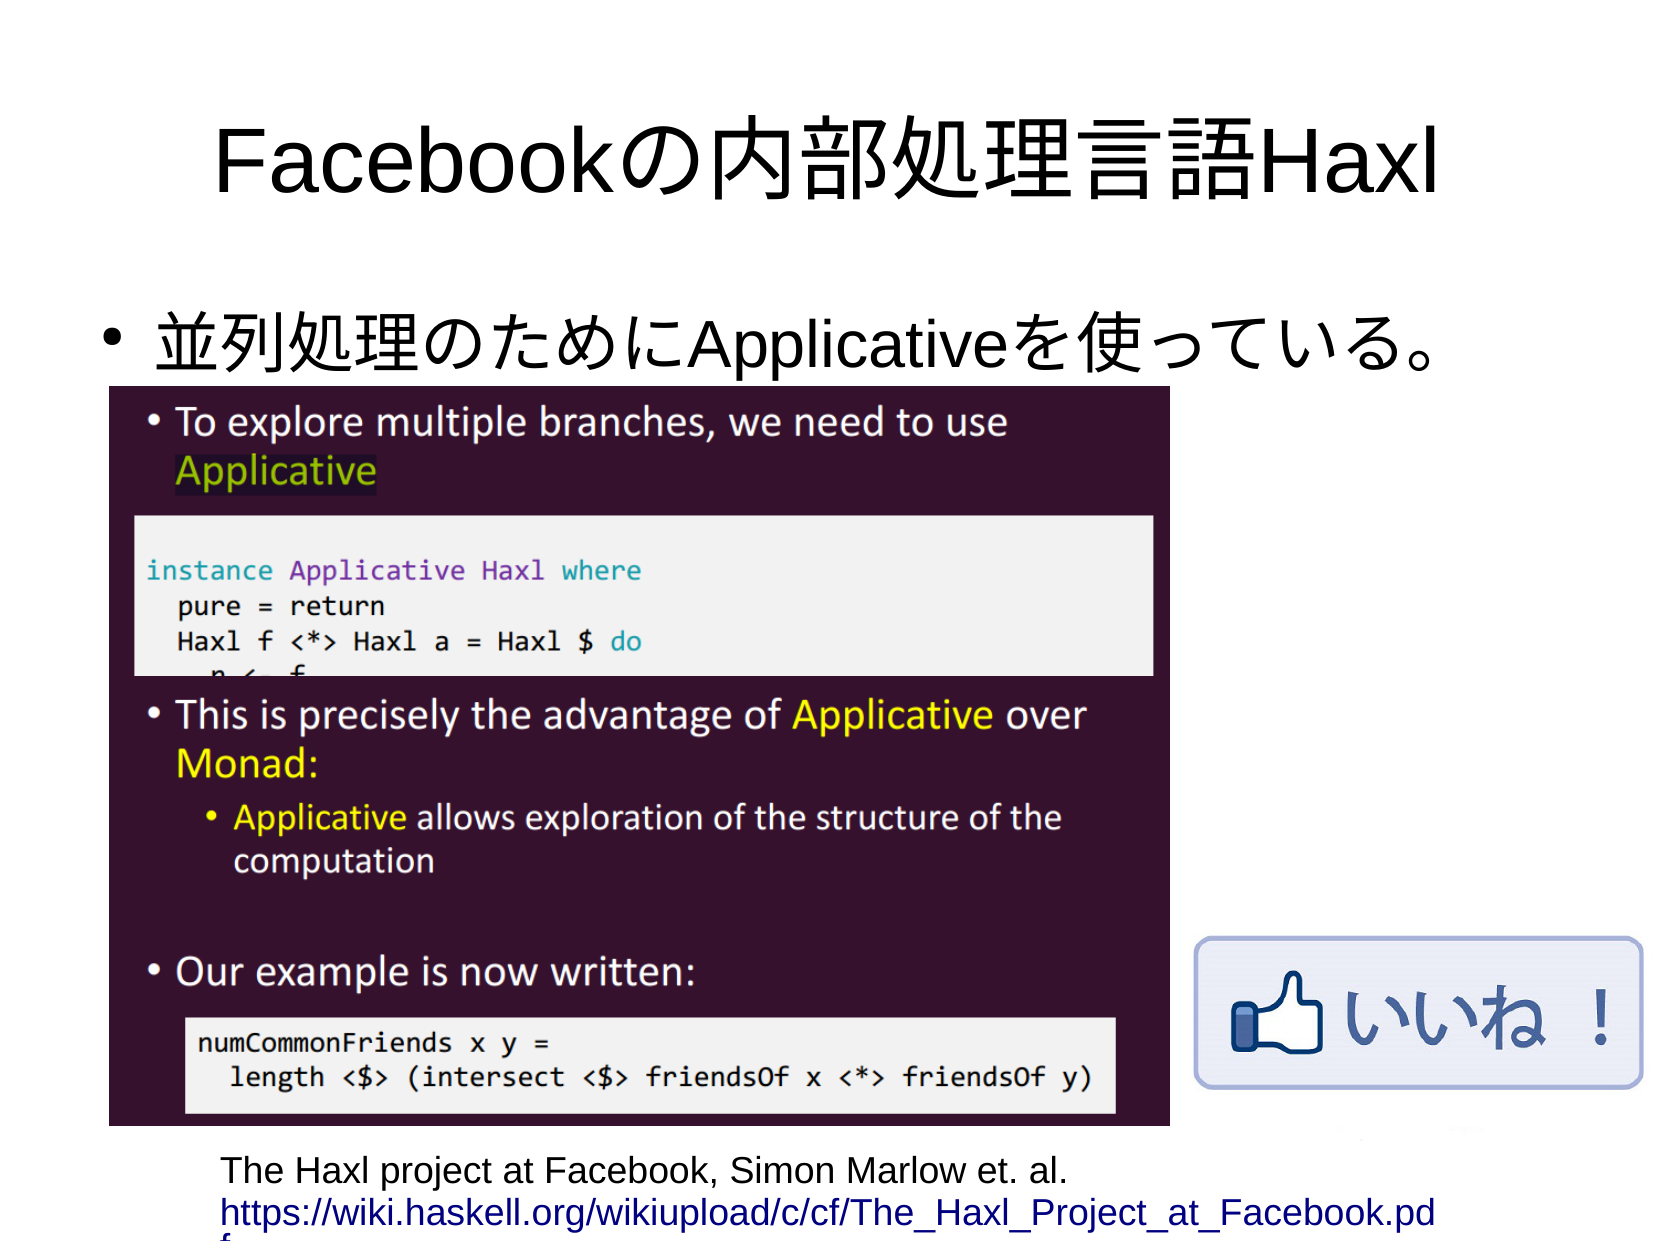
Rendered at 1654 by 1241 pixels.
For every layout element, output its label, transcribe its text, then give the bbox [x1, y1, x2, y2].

picture [109, 386, 1170, 1126]
list 並列処理のためにApplicativeを使っている。 [82, 290, 1571, 1010]
text_box The Haxl project at Facebook, Simon Marlow et. al. https://wiki.haskell.org/wikiupload/c/cf/The_Haxl_Project_at_Facebook.pdf [205, 1142, 1461, 1241]
title Facebookの内部処理言語Haxl [82, 49, 1571, 257]
picture [1181, 890, 1654, 1146]
